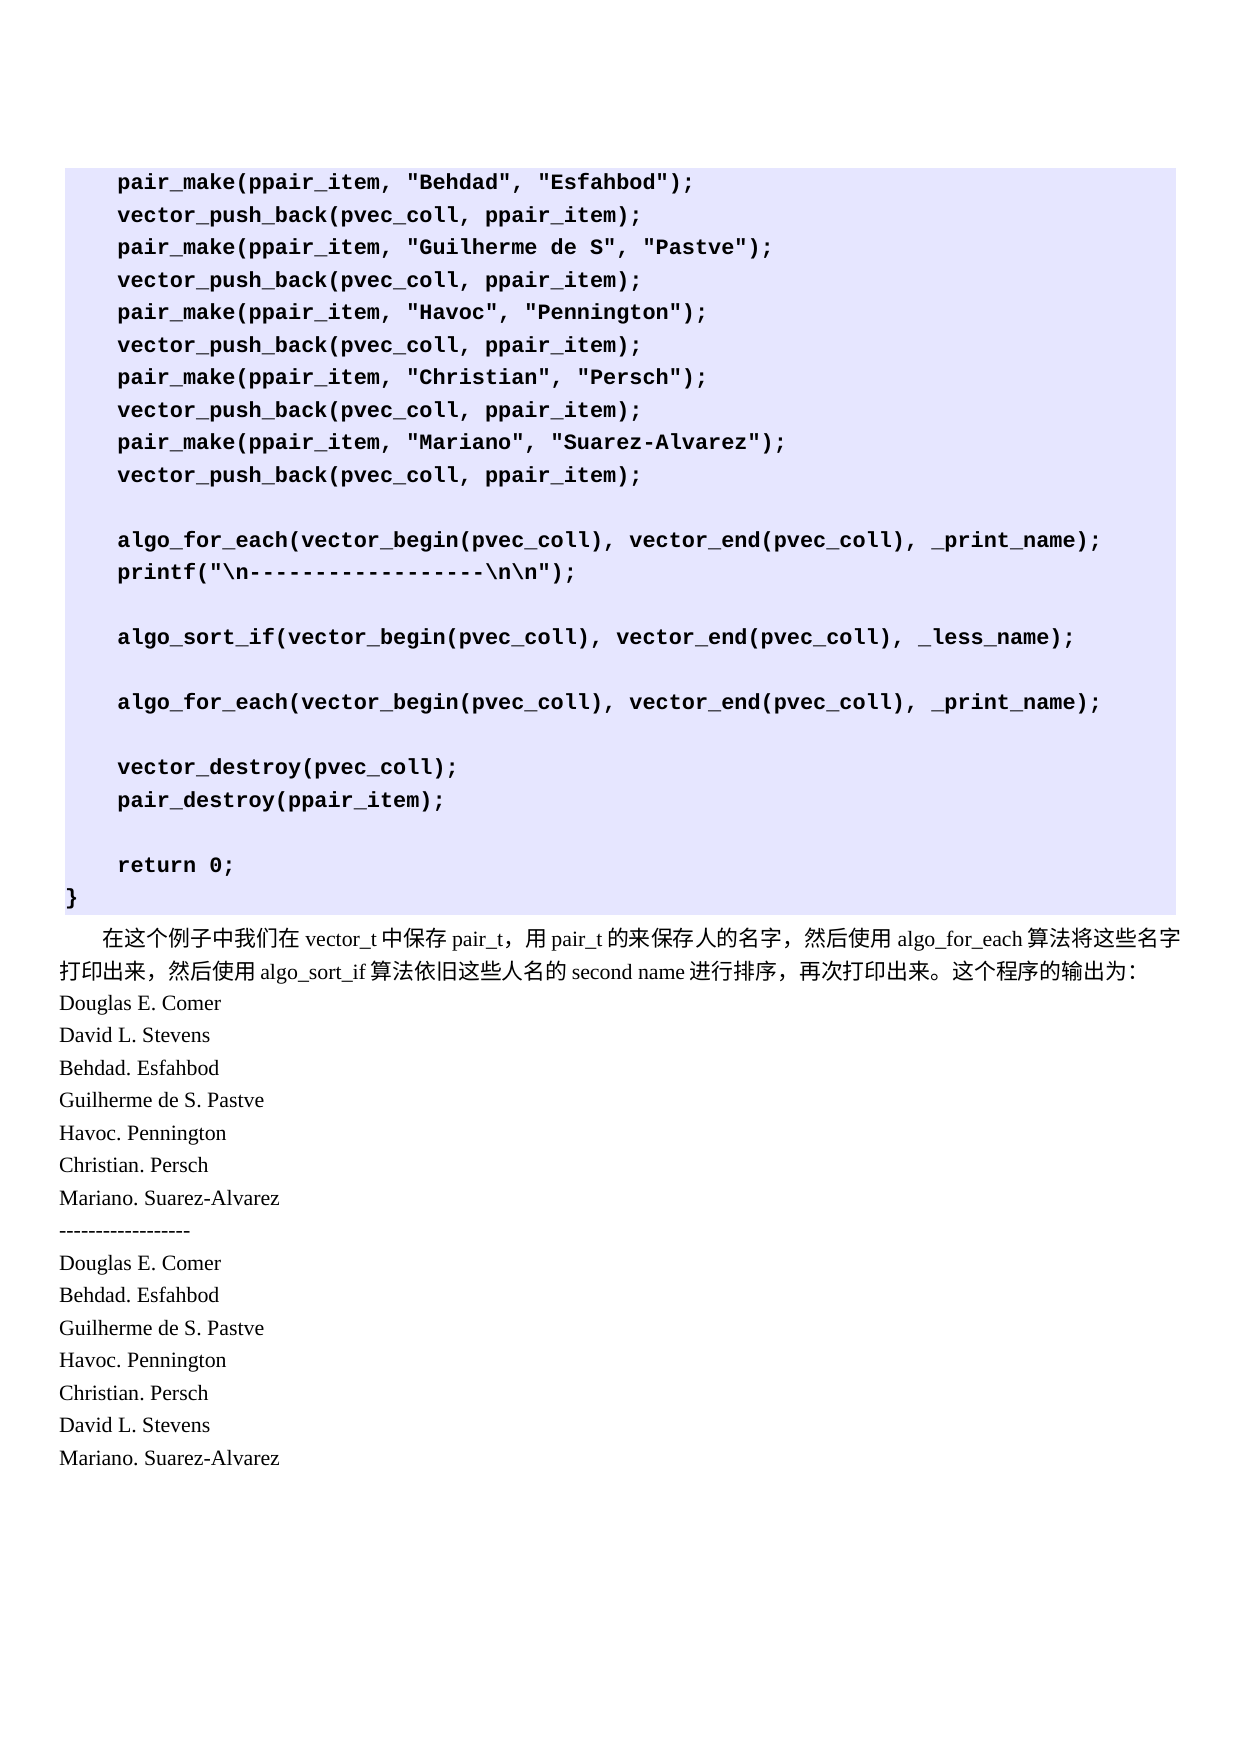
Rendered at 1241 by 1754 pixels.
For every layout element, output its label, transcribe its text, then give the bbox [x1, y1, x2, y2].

text Guilherme de S. Pastve [59, 1083, 1181, 1116]
text David L. Stevens [59, 1408, 1181, 1441]
text Behdad. Esfahbod [59, 1278, 1181, 1311]
text ------------------ [59, 1213, 1181, 1246]
text Christian. Persch [59, 1148, 1181, 1181]
table_header pair_make(ppair_item, "Behdad", "Esfahbod"); vector_push_back(pvec_coll, ppair_item); pair_make(ppair_item, "Guilherme de S", "Pastve"); vector_push_back(pvec_coll, ppair_item); pair_make(ppair_item, "Havoc", "Pennington"); vector_push_back(pvec_coll, ppair_item); pair_make(ppair_item, "Christian", "Persch"); vector_push_back(pvec_coll, ppair_item); pair_make(ppair_item, "Mariano", "Suarez-Alvarez"); vector_push_back(pvec_coll, ppair_item); algo_for_each(vector_begin(pvec_coll), vector_end(pvec_coll), _print_name); printf("\n------------------\n\n"); algo_sort_if(vector_begin(pvec_coll), vector_end(pvec_coll), _less_name); algo_for_each(vector_begin(pvec_coll), vector_end(pvec_coll), _print_name); vector_destroy(pvec_coll); pair_destroy(ppair_item); return 0; } [60, 163, 1181, 921]
text Douglas E. Comer [59, 1246, 1181, 1278]
text Mariano. Suarez-Alvarez [59, 1181, 1181, 1213]
text Christian. Persch [59, 1376, 1181, 1408]
text Havoc. Pennington [59, 1116, 1181, 1148]
text Havoc. Pennington [59, 1343, 1181, 1376]
text Behdad. Esfahbod [59, 1051, 1181, 1083]
text David L. Stevens [59, 1018, 1181, 1051]
text Douglas E. Comer [59, 986, 1181, 1018]
text 在这个例子中我们在vector_t中保存pair_t，用pair_t的来保存人的名字，然后使用algo_for_each算法将这些名字打印出来，然后使用algo_sort_if算法依旧这些人名的second name进行排序，再次打印出来。这个程序的输出为： [59, 922, 1181, 986]
text Mariano. Suarez-Alvarez [59, 1441, 1181, 1473]
text Guilherme de S. Pastve [59, 1311, 1181, 1343]
